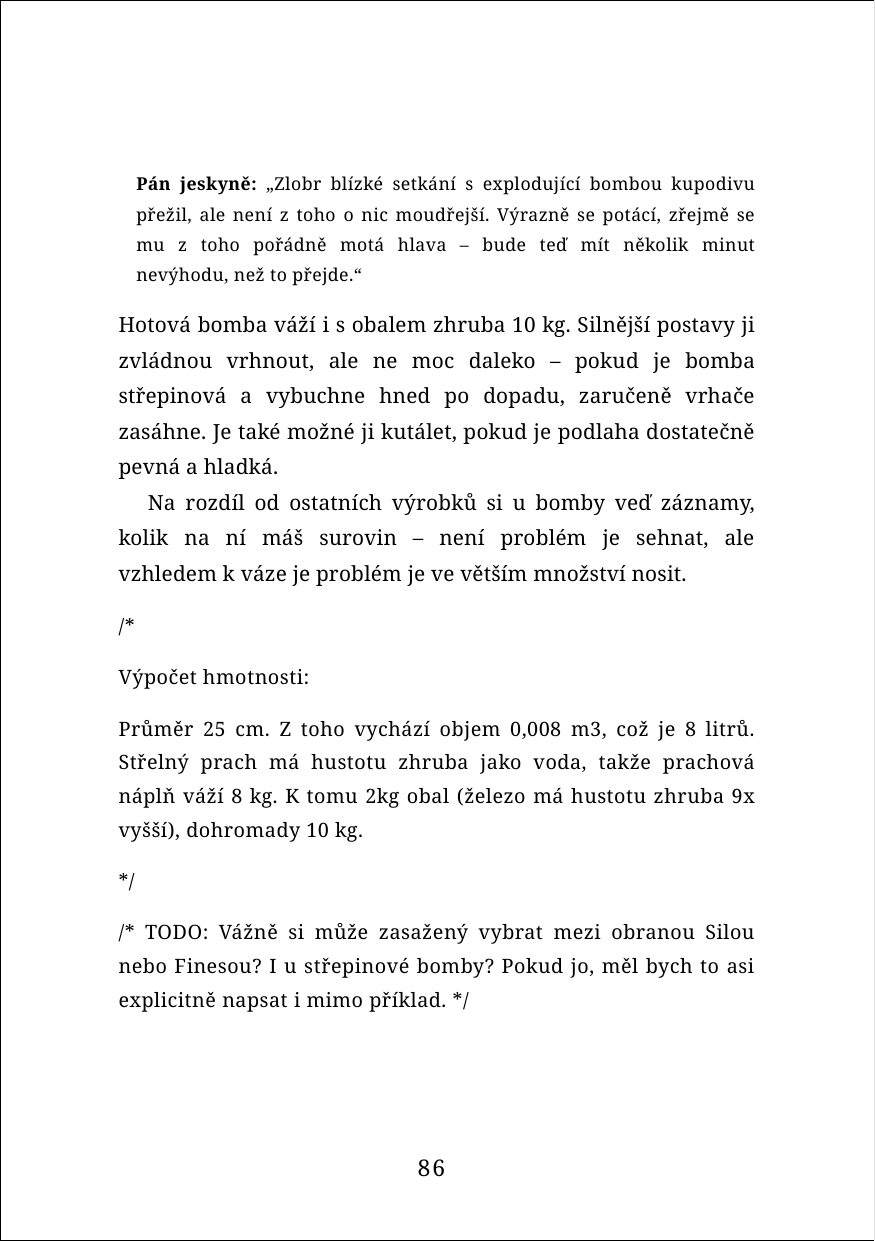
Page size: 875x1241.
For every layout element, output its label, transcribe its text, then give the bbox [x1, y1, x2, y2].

text Průměr 25 cm. Z toho vychází objem 0,008 m3, což je 8 litrů. Střelný prach má hustotu zhruba jako voda, takže prachová náplň váží 8 kg. K tomu 2kg obal (železo má hustotu zhruba 9x vyšší), dohromady 10 kg. [118, 715, 756, 843]
text Hotová bomba váží i s obalem zhruba 10 kg. Silnější postavy ji zvládnou vrhnout, ale ne moc daleko – pokud je bomba střepinová a vybuchne hned po dopadu, zaručeně vrhače zasáhne. Je také možné ji kutálet, pokud je podlaha dostatečně pevná a hladká. Na rozdíl od ostatních výrobků si u bomby veď záznamy, kolik na ní máš surovin – není problém je sehnat, ale vzhledem k váze je problém je ve větším množství nosit. [118, 310, 756, 587]
text Pán jeskyně: „Zlobr blízké setkání s explodující bombou kupodivu přežil, ale není z toho o nic moudřejší. Výrazně se potácí, zřejmě se mu z toho pořádně motá hlava – bude teď mít několik minut nevýhodu, než to přejde.“ [136, 172, 756, 287]
text /* [118, 612, 756, 639]
text */ [118, 867, 756, 894]
text Výpočet hmotnosti: [118, 663, 756, 691]
text /* TODO: Vážně si může zasažený vybrat mezi obranou Silou nebo Finesou? I u střepinové bomby? Pokud jo, měl bych to asi explicitně napsat i mimo příklad. */ [118, 918, 756, 1013]
